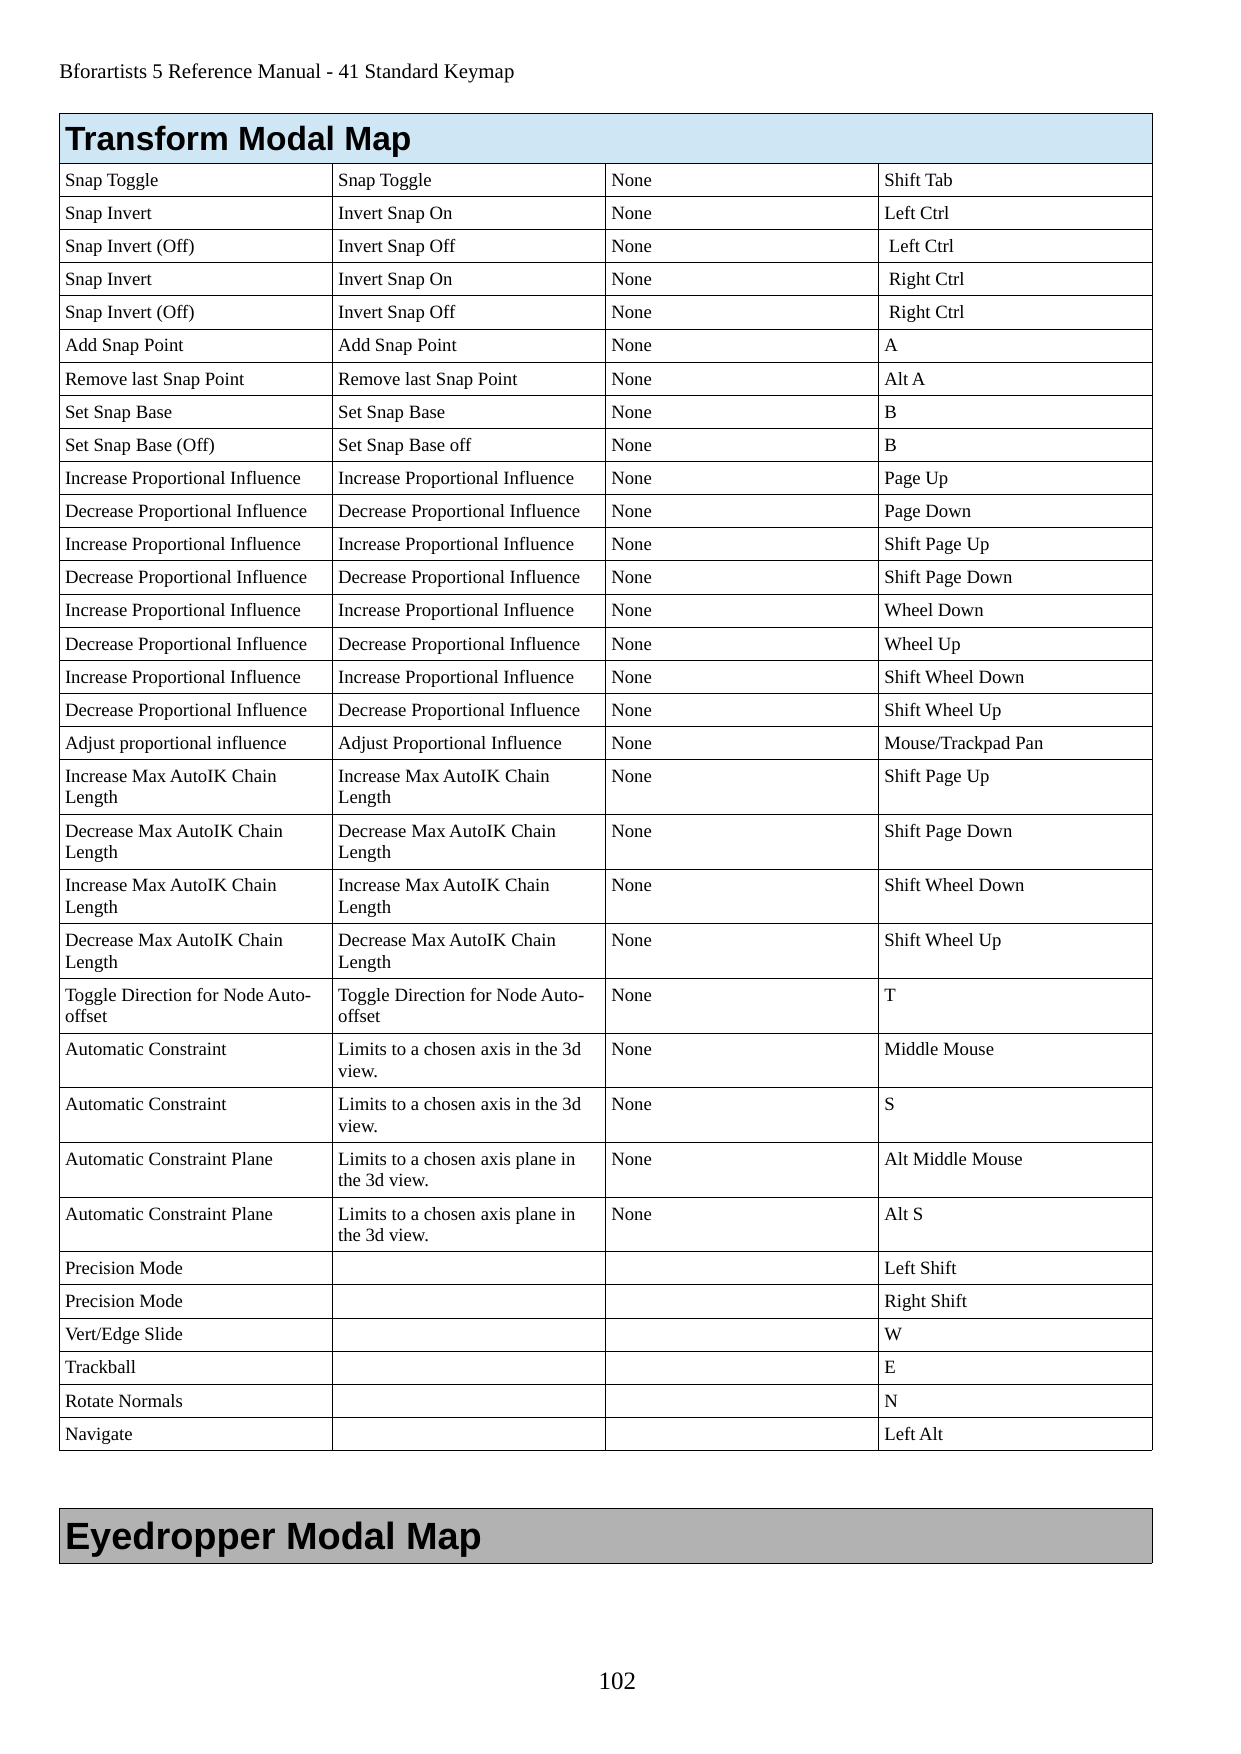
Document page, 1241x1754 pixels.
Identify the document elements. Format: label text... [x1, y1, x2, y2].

table_cell None [606, 595, 878, 627]
table_cell Shift Wheel Down [879, 661, 1152, 693]
table_cell Left Ctrl [879, 230, 1152, 262]
table_cell Toggle Direction for Node Auto-offset [60, 979, 332, 1032]
table_cell Automatic Constraint Plane [60, 1198, 332, 1251]
table_cell None [606, 396, 878, 428]
table_cell [333, 1352, 605, 1384]
table_cell Decrease Max AutoIK Chain Length [333, 924, 605, 978]
table_cell [606, 1418, 878, 1450]
table_cell Shift Page Up [879, 528, 1152, 560]
table_cell None [606, 528, 878, 560]
table_cell Increase Proportional Influence [60, 661, 332, 693]
table_cell None [606, 263, 878, 295]
table_cell [606, 1352, 878, 1384]
table_cell None [606, 727, 878, 759]
table_cell [333, 1418, 605, 1450]
table_cell Decrease Proportional Influence [333, 628, 605, 660]
table_cell None [606, 694, 878, 726]
table_cell Limits to a chosen axis in the 3d view. [333, 1088, 605, 1142]
table_cell None [606, 1143, 878, 1197]
table_cell Toggle Direction for Node Auto-offset [333, 979, 605, 1032]
table_cell Automatic Constraint [60, 1034, 332, 1087]
table_cell Shift Wheel Up [879, 694, 1152, 726]
table_cell B [879, 429, 1152, 461]
table_cell None [606, 330, 878, 362]
table_cell Mouse/Trackpad Pan [879, 727, 1152, 759]
table_cell None [606, 979, 878, 1032]
table_cell Wheel Down [879, 595, 1152, 627]
table_cell Decrease Proportional Influence [333, 561, 605, 593]
table_cell Increase Proportional Influence [333, 462, 605, 494]
table_cell Automatic Constraint Plane [60, 1143, 332, 1197]
table_cell Increase Proportional Influence [60, 528, 332, 560]
table_cell Decrease Proportional Influence [60, 495, 332, 527]
table_cell Adjust Proportional Influence [333, 727, 605, 759]
table_cell None [606, 164, 878, 196]
table_cell Shift Page Up [879, 760, 1152, 814]
table_cell Right Ctrl [879, 296, 1152, 328]
table_cell Increase Proportional Influence [333, 595, 605, 627]
table_cell Invert Snap On [333, 263, 605, 295]
table_cell Increase Max AutoIK Chain Length [333, 760, 605, 814]
table_cell None [606, 462, 878, 494]
table_cell None [606, 1198, 878, 1251]
table_cell Increase Max AutoIK Chain Length [333, 870, 605, 923]
table_cell None [606, 296, 878, 328]
table_cell Page Down [879, 495, 1152, 527]
table_cell B [879, 396, 1152, 428]
table_cell Increase Max AutoIK Chain Length [60, 870, 332, 923]
table_cell Decrease Proportional Influence [60, 561, 332, 593]
table_cell Increase Proportional Influence [333, 661, 605, 693]
table_cell [333, 1285, 605, 1317]
table_cell Shift Tab [879, 164, 1152, 196]
table_cell Set Snap Base (Off) [60, 429, 332, 461]
table_cell Precision Mode [60, 1252, 332, 1284]
table_cell None [606, 815, 878, 868]
table_cell Alt A [879, 363, 1152, 395]
table_cell Precision Mode [60, 1285, 332, 1317]
table_cell Snap Invert [60, 197, 332, 229]
table_cell None [606, 230, 878, 262]
table_cell None [606, 628, 878, 660]
table_cell Decrease Proportional Influence [333, 694, 605, 726]
table_cell None [606, 760, 878, 814]
table_cell A [879, 330, 1152, 362]
table_cell Alt Middle Mouse [879, 1143, 1152, 1197]
table_cell Set Snap Base off [333, 429, 605, 461]
table_cell Snap Toggle [60, 164, 332, 196]
table_cell [606, 1252, 878, 1284]
table_cell None [606, 870, 878, 923]
table_cell Wheel Up [879, 628, 1152, 660]
table_header Transform Modal Map [60, 114, 1152, 163]
table_cell Add Snap Point [60, 330, 332, 362]
table_cell Snap Invert [60, 263, 332, 295]
table_cell Add Snap Point [333, 330, 605, 362]
table_cell None [606, 1034, 878, 1087]
table_cell Decrease Max AutoIK Chain Length [60, 815, 332, 868]
table_cell Invert Snap Off [333, 296, 605, 328]
table_cell Increase Proportional Influence [60, 595, 332, 627]
table_cell None [606, 561, 878, 593]
table_cell Middle Mouse [879, 1034, 1152, 1087]
table_cell [606, 1285, 878, 1317]
table_cell None [606, 495, 878, 527]
table_cell Shift Wheel Up [879, 924, 1152, 978]
table_cell Decrease Max AutoIK Chain Length [60, 924, 332, 978]
table_cell N [879, 1385, 1152, 1417]
table_cell [333, 1319, 605, 1351]
table_cell Shift Wheel Down [879, 870, 1152, 923]
table_cell Set Snap Base [60, 396, 332, 428]
table_cell E [879, 1352, 1152, 1384]
table_cell Snap Invert (Off) [60, 230, 332, 262]
table_cell Increase Proportional Influence [60, 462, 332, 494]
table_cell None [606, 1088, 878, 1142]
table_cell Shift Page Down [879, 815, 1152, 868]
table_cell None [606, 363, 878, 395]
table_cell Invert Snap On [333, 197, 605, 229]
table_cell [606, 1319, 878, 1351]
table_cell W [879, 1319, 1152, 1351]
table_cell Left Alt [879, 1418, 1152, 1450]
table_cell Decrease Proportional Influence [60, 694, 332, 726]
table_cell Navigate [60, 1418, 332, 1450]
table_cell Increase Max AutoIK Chain Length [60, 760, 332, 814]
table_cell Right Ctrl [879, 263, 1152, 295]
table_cell [606, 1385, 878, 1417]
table_cell Rotate Normals [60, 1385, 332, 1417]
table_cell [333, 1385, 605, 1417]
table_cell Trackball [60, 1352, 332, 1384]
table_header Eyedropper Modal Map [60, 1509, 1152, 1563]
table_cell None [606, 661, 878, 693]
table_cell Remove last Snap Point [333, 363, 605, 395]
table_cell Decrease Proportional Influence [333, 495, 605, 527]
table_cell Increase Proportional Influence [333, 528, 605, 560]
table_cell Alt S [879, 1198, 1152, 1251]
table_cell S [879, 1088, 1152, 1142]
table_cell Automatic Constraint [60, 1088, 332, 1142]
table_cell Snap Invert (Off) [60, 296, 332, 328]
table_cell Remove last Snap Point [60, 363, 332, 395]
table_cell Limits to a chosen axis plane in the 3d view. [333, 1143, 605, 1197]
table_cell Right Shift [879, 1285, 1152, 1317]
table_cell Snap Toggle [333, 164, 605, 196]
table_cell Invert Snap Off [333, 230, 605, 262]
table_cell Decrease Proportional Influence [60, 628, 332, 660]
table_cell Set Snap Base [333, 396, 605, 428]
table_cell Limits to a chosen axis plane in the 3d view. [333, 1198, 605, 1251]
table_cell None [606, 197, 878, 229]
table_cell Page Up [879, 462, 1152, 494]
table_cell [333, 1252, 605, 1284]
table_cell None [606, 924, 878, 978]
table_cell T [879, 979, 1152, 1032]
table_cell Limits to a chosen axis in the 3d view. [333, 1034, 605, 1087]
table_cell Decrease Max AutoIK Chain Length [333, 815, 605, 868]
table_cell Vert/Edge Slide [60, 1319, 332, 1351]
table_cell Shift Page Down [879, 561, 1152, 593]
table_cell Left Ctrl [879, 197, 1152, 229]
table_cell Adjust proportional influence [60, 727, 332, 759]
table_cell Left Shift [879, 1252, 1152, 1284]
table_cell None [606, 429, 878, 461]
